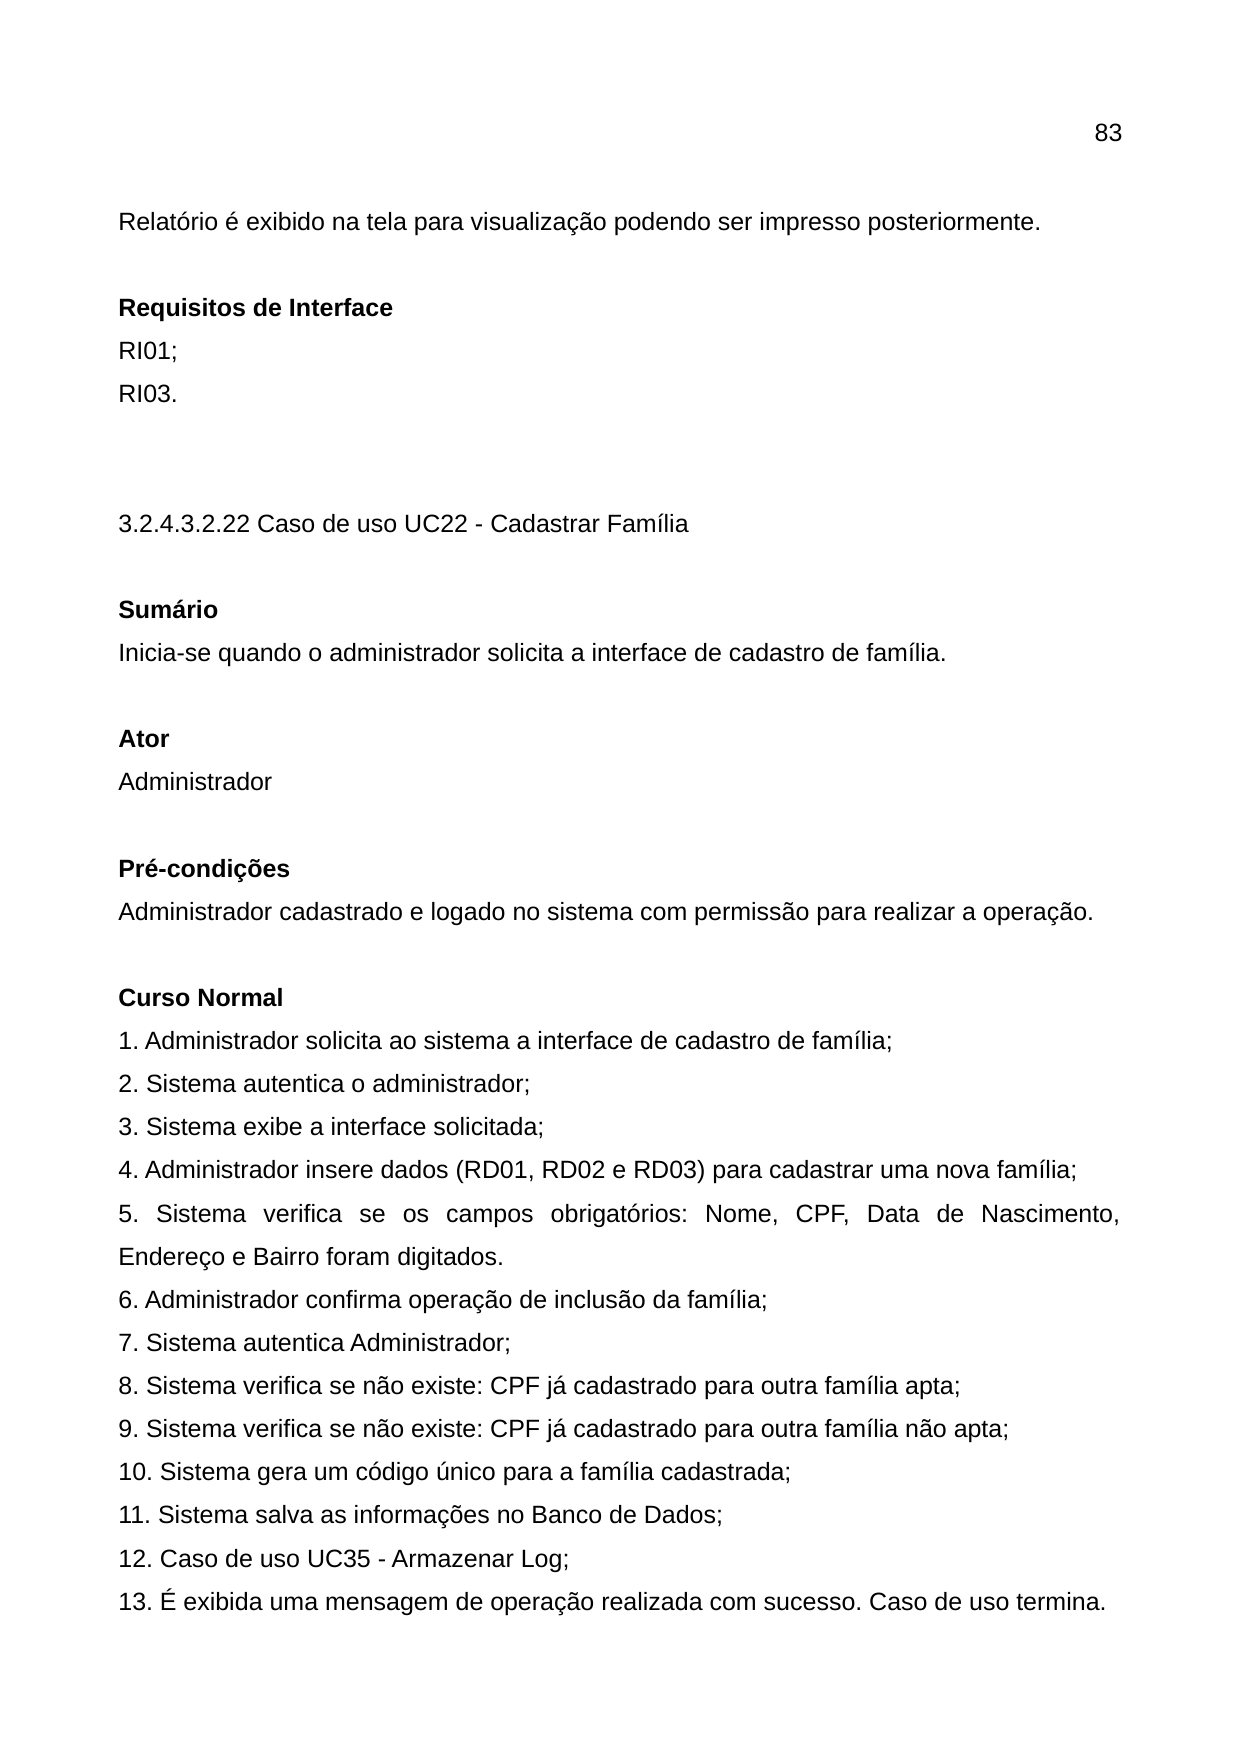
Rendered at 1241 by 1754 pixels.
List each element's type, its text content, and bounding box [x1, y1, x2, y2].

text Sumário [118, 595, 1122, 623]
text RI01; [118, 336, 1122, 365]
text 13. É exibida uma mensagem de operação realizada com sucesso. Caso de uso termina. [118, 1587, 1122, 1615]
text 2. Sistema autentica o administrador; [118, 1069, 1122, 1098]
text 1. Administrador solicita ao sistema a interface de cadastro de família; [118, 1026, 1122, 1055]
text 11. Sistema salva as informações no Banco de Dados; [118, 1500, 1122, 1529]
text Inicia-se quando o administrador solicita a interface de cadastro de família. [118, 638, 1122, 667]
text Relatório é exibido na tela para visualização podendo ser impresso posteriormente. [118, 207, 1122, 235]
text RI03. [118, 379, 1122, 408]
text 7. Sistema autentica Administrador; [118, 1328, 1122, 1357]
text 3.2.4.3.2.22 Caso de uso UC22 - Cadastrar Família [118, 508, 1122, 537]
text 9. Sistema verifica se não existe: CPF já cadastrado para outra família não apta; [118, 1414, 1122, 1443]
text Administrador cadastrado e logado no sistema com permissão para realizar a operação. [118, 897, 1122, 925]
text Ator [118, 724, 1122, 753]
text 10. Sistema gera um código único para a família cadastrada; [118, 1457, 1122, 1486]
text Pré-condições [118, 853, 1122, 882]
text Administrador [118, 767, 1122, 796]
text 3. Sistema exibe a interface solicitada; [118, 1112, 1122, 1141]
text 12. Caso de uso UC35 - Armazenar Log; [118, 1543, 1122, 1572]
text 5. Sistema verifica se os campos obrigatórios: Nome, CPF, Data de Nascimento, Endereço e Bairro foram digitados. [118, 1198, 1122, 1270]
text 8. Sistema verifica se não existe: CPF já cadastrado para outra família apta; [118, 1371, 1122, 1400]
text 6. Administrador confirma operação de inclusão da família; [118, 1285, 1122, 1313]
text 4. Administrador insere dados (RD01, RD02 e RD03) para cadastrar uma nova família; [118, 1155, 1122, 1184]
text Curso Normal [118, 983, 1122, 1012]
text Requisitos de Interface [118, 293, 1122, 322]
